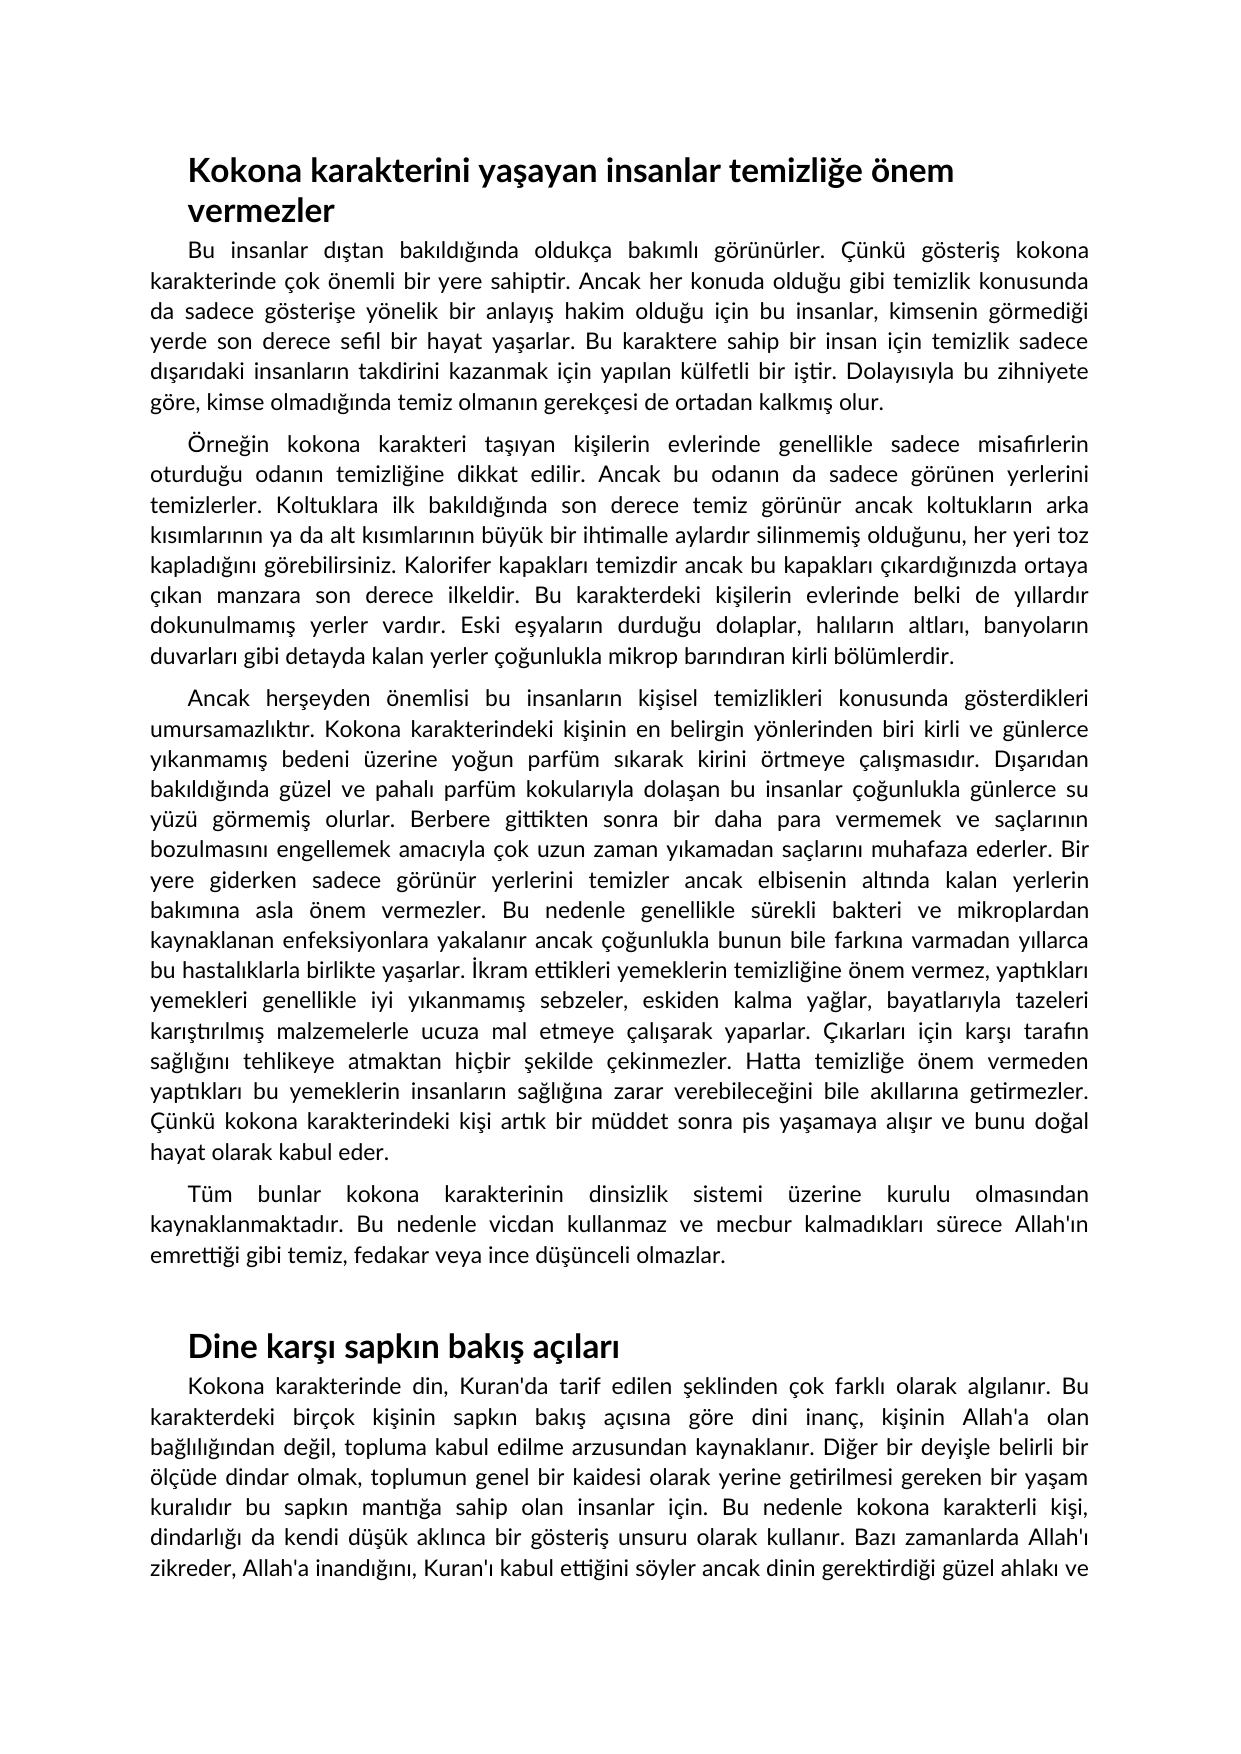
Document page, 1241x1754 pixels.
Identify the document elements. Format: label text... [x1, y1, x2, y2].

text Tüm bunlar kokona karakterinin dinsizlik sistemi üzerine kurulu olmasından kaynaklanmaktadır. Bu nedenle vicdan kullanmaz ve mecbur kalmadıkları sürece Allah'ın emrettiği gibi temiz, fedakar veya ince düşünceli olmazlar. [150, 1180, 1090, 1268]
subtitle Kokona karakterini yaşayan insanlar temizliğe önem vermezler [187, 150, 1090, 230]
subtitle Dine karşı sapkın bakış açıları [187, 1326, 1090, 1366]
text Bu insanlar dıştan bakıldığında oldukça bakımlı görünürler. Çünkü gösteriş kokona karakterinde çok önemli bir yere sahiptir. Ancak her konuda olduğu gibi temizlik konusunda da sadece gösterişe yönelik bir anlayış hakim olduğu için bu insanlar, kimsenin görmediği yerde son derece sefil bir hayat yaşarlar. Bu karaktere sahip bir insan için temizlik sadece dışarıdaki insanların takdirini kazanmak için yapılan külfetli bir iştir. Dolayısıyla bu zihniyete göre, kimse olmadığında temiz olmanın gerekçesi de ortadan kalkmış olur. [150, 236, 1090, 415]
text Ancak herşeyden önemlisi bu insanların kişisel temizlikleri konusunda gösterdikleri umursamazlıktır. Kokona karakterindeki kişinin en belirgin yönlerinden biri kirli ve günlerce yıkanmamış bedeni üzerine yoğun parfüm sıkarak kirini örtmeye çalışmasıdır. Dışarıdan bakıldığında güzel ve pahalı parfüm kokularıyla dolaşan bu insanlar çoğunlukla günlerce su yüzü görmemiş olurlar. Berbere gittikten sonra bir daha para vermemek ve saçlarının bozulmasını engellemek amacıyla çok uzun zaman yıkamadan saçlarını muhafaza ederler. Bir yere giderken sadece görünür yerlerini temizler ancak elbisenin altında kalan yerlerin bakımına asla önem vermezler. Bu nedenle genellikle sürekli bakteri ve mikroplardan kaynaklanan enfeksiyonlara yakalanır ancak çoğunlukla bunun bile farkına varmadan yıllarca bu hastalıklarla birlikte yaşarlar. İkram ettikleri yemeklerin temizliğine önem vermez, yaptıkları yemekleri genellikle iyi yıkanmamış sebzeler, eskiden kalma yağlar, bayatlarıyla tazeleri karıştırılmış malzemelerle ucuza mal etmeye çalışarak yaparlar. Çıkarları için karşı tarafın sağlığını tehlikeye atmaktan hiçbir şekilde çekinmezler. Hatta temizliğe önem vermeden yaptıkları bu yemeklerin insanların sağlığına zarar verebileceğini bile akıllarına getirmezler. Çünkü kokona karakterindeki kişi artık bir müddet sonra pis yaşamaya alışır ve bunu doğal hayat olarak kabul eder. [150, 684, 1090, 1165]
text Kokona karakterinde din, Kuran'da tarif edilen şeklinden çok farklı olarak algılanır. Bu karakterdeki birçok kişinin sapkın bakış açısına göre dini inanç, kişinin Allah'a olan bağlılığından değil, topluma kabul edilme arzusundan kaynaklanır. Diğer bir deyişle belirli bir ölçüde dindar olmak, toplumun genel bir kaidesi olarak yerine getirilmesi gereken bir yaşam kuralıdır bu sapkın mantığa sahip olan insanlar için. Bu nedenle kokona karakterli kişi, dindarlığı da kendi düşük aklınca bir gösteriş unsuru olarak kullanır. Bazı zamanlarda Allah'ı zikreder, Allah'a inandığını, Kuran'ı kabul ettiğini söyler ancak dinin gerektirdiği güzel ahlakı ve [150, 1372, 1090, 1581]
text Örneğin kokona karakteri taşıyan kişilerin evlerinde genellikle sadece misafirlerin oturduğu odanın temizliğine dikkat edilir. Ancak bu odanın da sadece görünen yerlerini temizlerler. Koltuklara ilk bakıldığında son derece temiz görünür ancak koltukların arka kısımlarının ya da alt kısımlarının büyük bir ihtimalle aylardır silinmemiş olduğunu, her yeri toz kapladığını görebilirsiniz. Kalorifer kapakları temizdir ancak bu kapakları çıkardığınızda ortaya çıkan manzara son derece ilkeldir. Bu karakterdeki kişilerin evlerinde belki de yıllardır dokunulmamış yerler vardır. Eski eşyaların durduğu dolaplar, halıların altları, banyoların duvarları gibi detayda kalan yerler çoğunlukla mikrop barındıran kirli bölümlerdir. [150, 430, 1090, 669]
